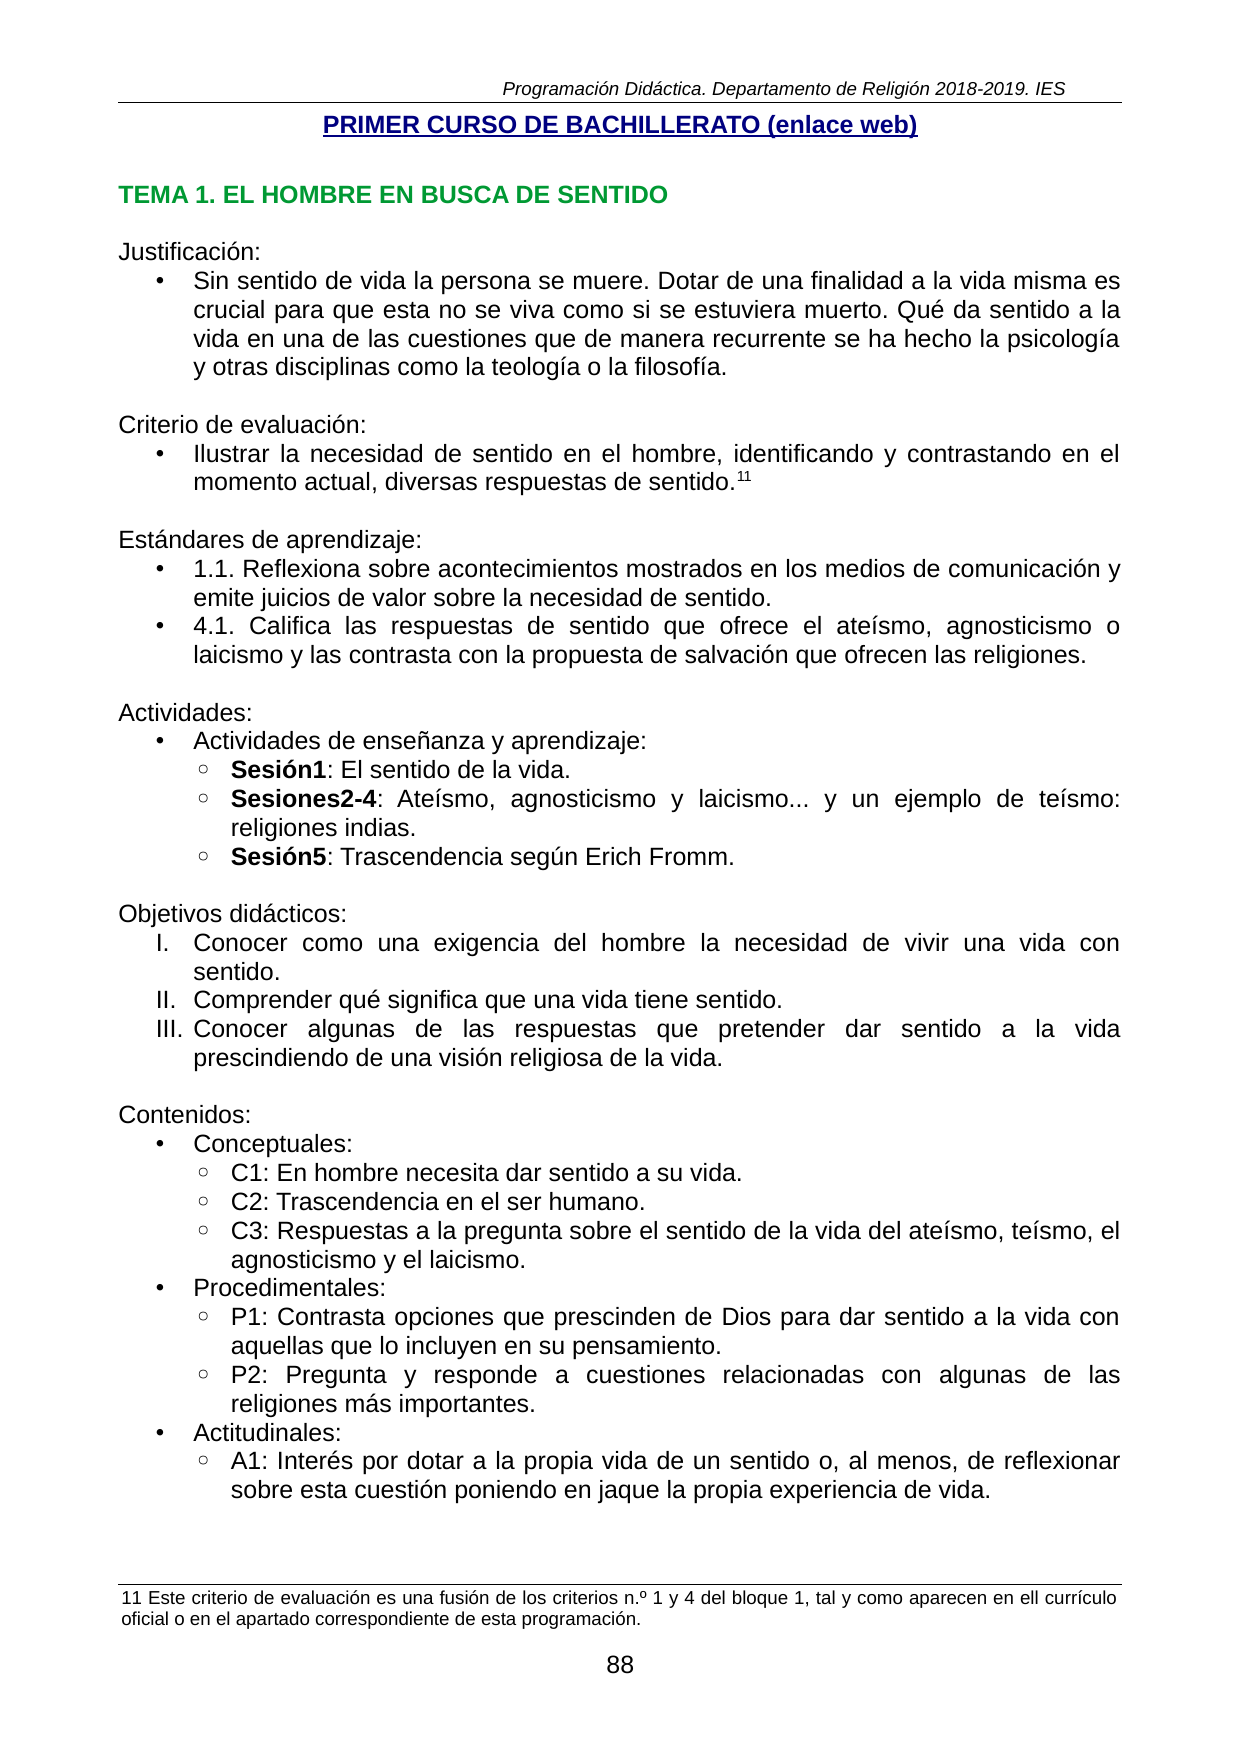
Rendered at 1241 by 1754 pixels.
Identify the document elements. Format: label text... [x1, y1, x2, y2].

list 1.1. Reflexiona sobre acontecimientos mostrados en los medios de comunicación y emite juicios de valor sobre la necesidad de sentido. [156, 554, 1122, 611]
text Contenidos: [118, 1101, 1122, 1129]
list 4.1. Califica las respuestas de sentido que ofrece el ateísmo, agnosticismo o laicismo y las contrasta con la propuesta de salvación que ofrecen las religiones. [156, 611, 1122, 669]
list Sesiones2-4: Ateísmo, agnosticismo y laicismo... y un ejemplo de teísmo: religiones indias. [193, 784, 1122, 842]
list Este criterio de evaluación es una fusión de los criterios n.º 1 y 4 del bloque 1, tal y como aparecen en ell currículo oficial o en el apartado correspondiente de esta programación. [118, 1585, 1122, 1632]
list Conocer algunas de las respuestas que pretender dar sentido a la vida prescindiendo de una visión religiosa de la vida. [156, 1014, 1122, 1072]
text Justificación: [118, 237, 1122, 266]
list Conceptuales: [156, 1129, 1122, 1158]
list Actitudinales: [156, 1417, 1122, 1446]
list C3: Respuestas a la pregunta sobre el sentido de la vida del ateísmo, teísmo, el agnosticismo y el laicismo. [193, 1216, 1122, 1273]
list C2: Trascendencia en el ser humano. [193, 1187, 1122, 1216]
text TEMA 1. EL HOMBRE EN BUSCA DE SENTIDO [118, 180, 1122, 208]
list Sesión1: El sentido de la vida. [193, 755, 1122, 784]
list Ilustrar la necesidad de sentido en el hombre, identificando y contrastando en el momento actual, diversas respuestas de sentido. [156, 438, 1122, 496]
list C1: En hombre necesita dar sentido a su vida. [193, 1158, 1122, 1187]
text Objetivos didácticos: [118, 899, 1122, 928]
list Sin sentido de vida la persona se muere. Dotar de una finalidad a la vida misma es crucial para que esta no se viva como si se estuviera muerto. Qué da sentido a la vida en una de las cuestiones que de manera recurrente se ha hecho la psicología y otras disciplinas como la teología o la filosofía. [156, 266, 1122, 381]
list Sesión5: Trascendencia según Erich Fromm. [193, 842, 1122, 871]
list P2: Pregunta y responde a cuestiones relacionadas con algunas de las religiones más importantes. [193, 1360, 1122, 1417]
list Comprender qué significa que una vida tiene sentido. [156, 986, 1122, 1014]
list Conocer como una exigencia del hombre la necesidad de vivir una vida con sentido. [156, 928, 1122, 986]
text Estándares de aprendizaje: [118, 525, 1122, 554]
text Criterio de evaluación: [118, 410, 1122, 438]
list A1: Interés por dotar a la propia vida de un sentido o, al menos, de reflexionar sobre esta cuestión poniendo en jaque la propia experiencia de vida. [193, 1446, 1122, 1504]
list Actividades de enseñanza y aprendizaje: [156, 726, 1122, 755]
text PRIMER CURSO DE BACHILLERATO (enlace web) [118, 110, 1122, 139]
text Actividades: [118, 698, 1122, 726]
list P1: Contrasta opciones que prescinden de Dios para dar sentido a la vida con aquellas que lo incluyen en su pensamiento. [193, 1302, 1122, 1360]
list Procedimentales: [156, 1273, 1122, 1302]
